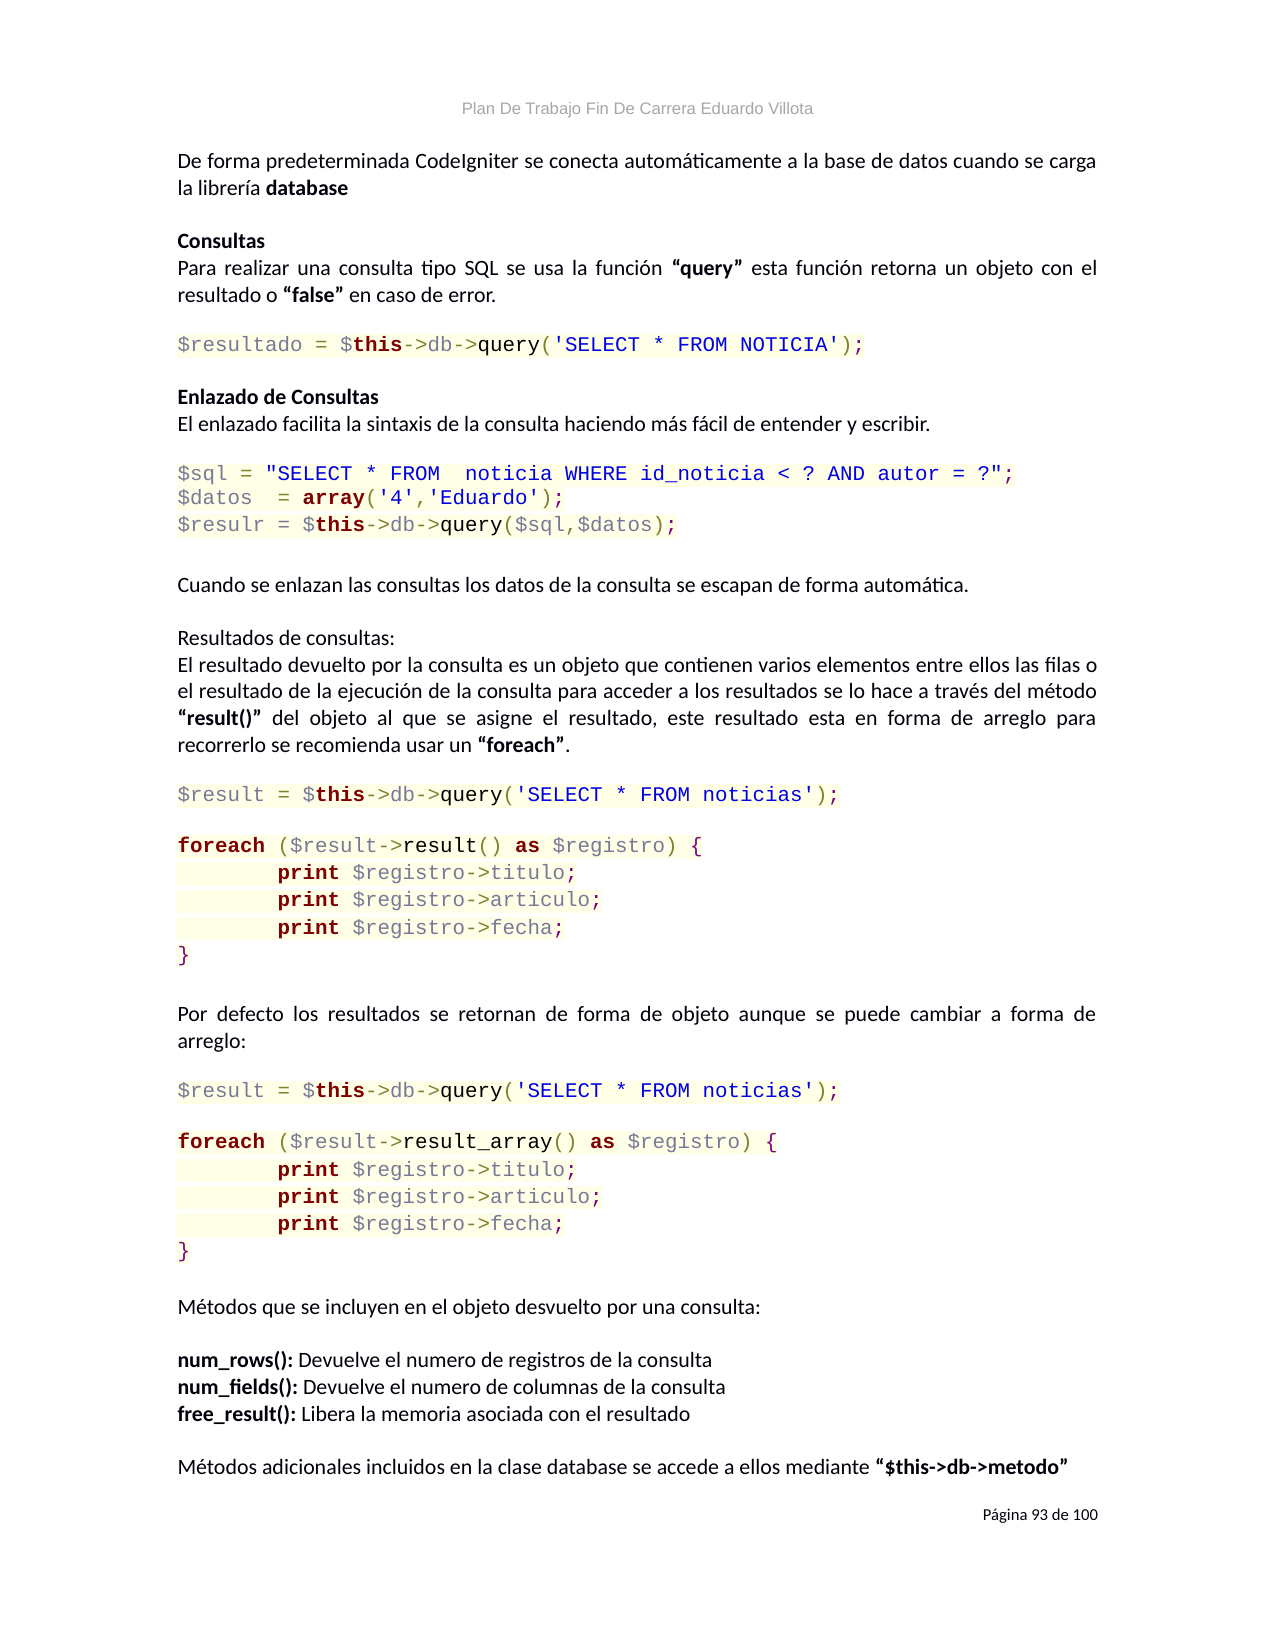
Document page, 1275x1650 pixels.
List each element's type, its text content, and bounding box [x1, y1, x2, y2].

text Resultados de consultas: [177, 624, 1098, 651]
text $datos = array('4','Eduardo'); [177, 487, 1098, 511]
text Para realizar una consulta tipo SQL se usa la función “query” esta función retorna un objeto con el resultado o “false” en caso de error. [177, 254, 1098, 308]
text $resulr = $this->db->query($sql,$datos); [177, 514, 1098, 538]
text Cuando se enlazan las consultas los datos de la consulta se escapan de forma automática. [177, 571, 1098, 598]
text $result = $this->db->query('SELECT * FROM noticias'); [177, 1081, 1098, 1104]
text Por defecto los resultados se retornan de forma de objeto aunque se puede cambiar a forma de arreglo: [177, 1001, 1098, 1054]
text free_result(): Libera la memoria asociada con el resultado [177, 1400, 1098, 1427]
text } [177, 944, 1098, 967]
text $sql = "SELECT * FROM noticia WHERE id_noticia < ? AND autor = ?"; [177, 463, 1098, 487]
text } [177, 1240, 1098, 1264]
text $resultado = $this->db->query('SELECT * FROM NOTICIA'); [177, 334, 1098, 358]
text De forma predeterminada CodeIgniter se conecta automáticamente a la base de datos cuando se carga la librería database [177, 148, 1098, 201]
text print $registro->fecha; [177, 1213, 1098, 1237]
text $result = $this->db->query('SELECT * FROM noticias'); [177, 784, 1098, 808]
text El resultado devuelto por la consulta es un objeto que contienen varios elementos entre ellos las filas o el resultado de la ejecución de la consulta para acceder a los resultados se lo hace a través del método “result()” del objeto al que se asigne el resultado, este resultado esta en forma de arreglo para recorrerlo se recomienda usar un “foreach”. [177, 651, 1098, 758]
text print $registro->fecha; [177, 917, 1098, 940]
text print $registro->articulo; [177, 1186, 1098, 1209]
text foreach ($result->result_array() as $registro) { [177, 1131, 1098, 1155]
text Métodos adicionales incluidos en la clase database se accede a ellos mediante “$this->db->metodo” [177, 1453, 1098, 1480]
text Consultas [177, 228, 1098, 254]
text print $registro->articulo; [177, 889, 1098, 913]
text foreach ($result->result() as $registro) { [177, 835, 1098, 859]
text Enlazado de Consultas [177, 383, 1098, 410]
text Métodos que se incluyen en el objeto desvuelto por una consulta: [177, 1293, 1098, 1320]
text print $registro->titulo; [177, 862, 1098, 886]
text num_fields(): Devuelve el numero de columnas de la consulta [177, 1373, 1098, 1400]
text num_rows(): Devuelve el numero de registros de la consulta [177, 1347, 1098, 1373]
text print $registro->titulo; [177, 1158, 1098, 1182]
text El enlazado facilita la sintaxis de la consulta haciendo más fácil de entender y escribir. [177, 410, 1098, 437]
